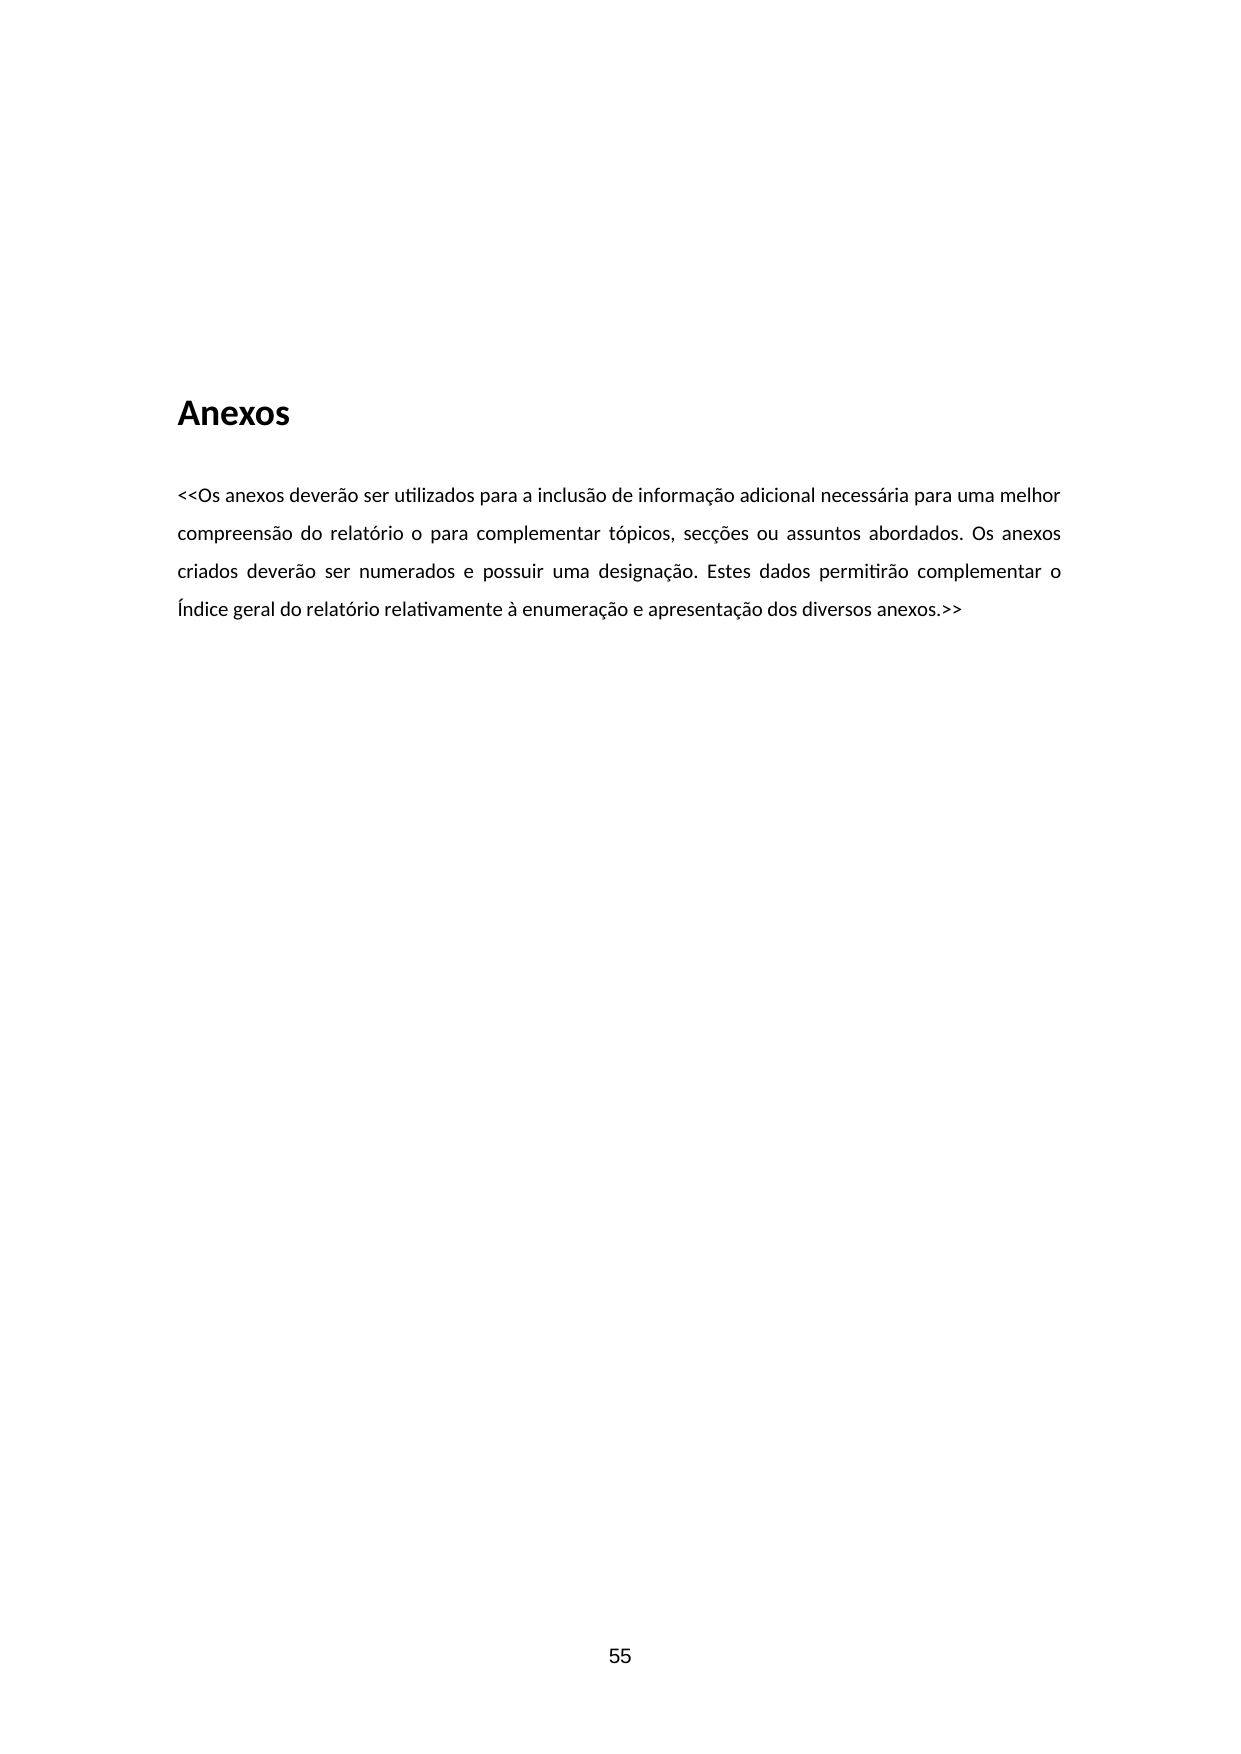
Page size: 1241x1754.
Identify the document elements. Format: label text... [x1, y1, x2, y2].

text <<Os anexos deverão ser utilizados para a inclusão de informação adicional necessária para uma melhor compreensão do relatório o para complementar tópicos, secções ou assuntos abordados. Os anexos criados deverão ser numerados e possuir uma designação. Estes dados permitirão complementar o Índice geral do relatório relativamente à enumeração e apresentação dos diversos anexos.>> [177, 482, 1063, 622]
subtitle Anexos [177, 388, 1063, 434]
